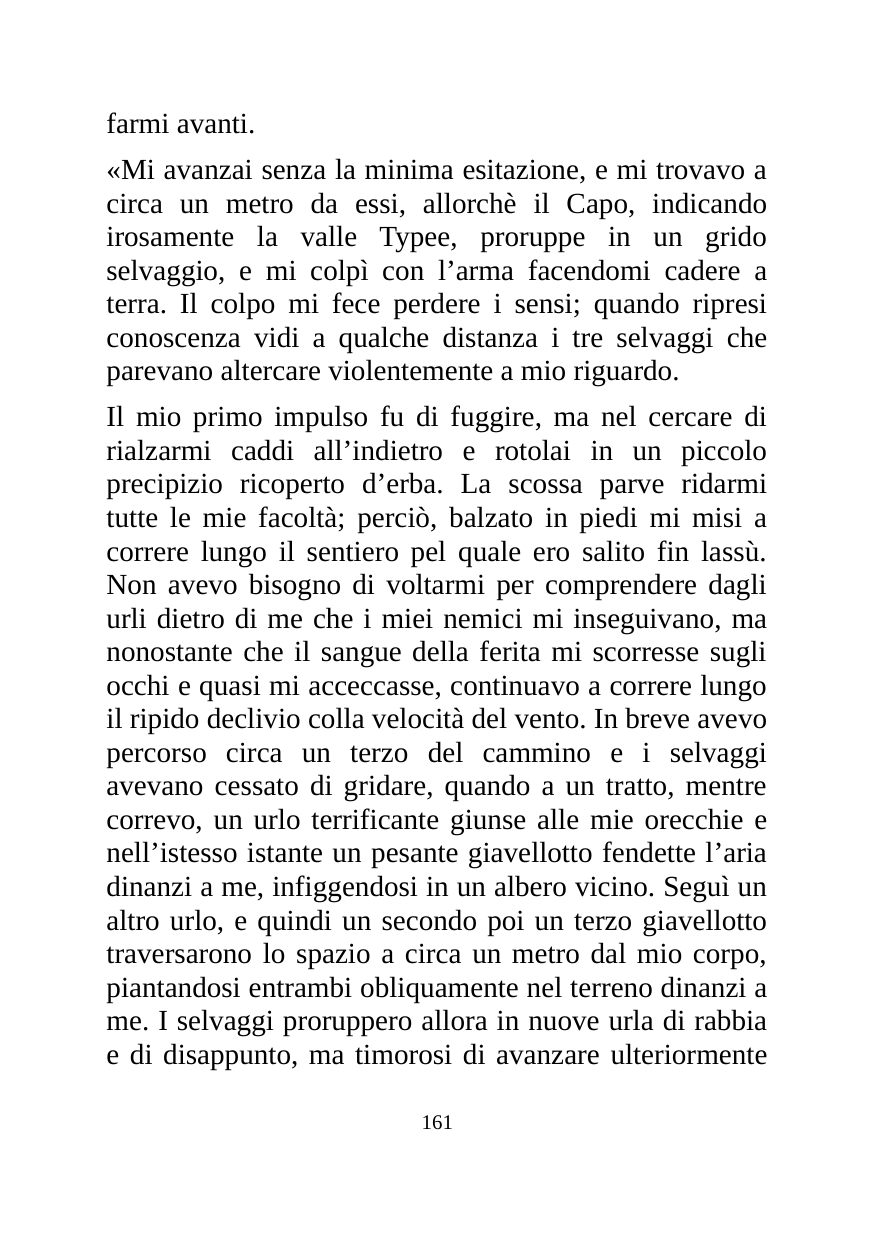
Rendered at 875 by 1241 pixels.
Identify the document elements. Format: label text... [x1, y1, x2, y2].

text farmi avanti. [106, 106, 768, 140]
text «Mi avanzai senza la minima esitazione, e mi trovavo a circa un metro da essi, allorchè il Capo, indicando irosamente la valle Typee, proruppe in un grido selvaggio, e mi colpì con l’arma facendomi cadere a terra. Il colpo mi fece perdere i sensi; quando ripresi conoscenza vidi a qualche distanza i tre selvaggi che parevano altercare violentemente a mio riguardo. [106, 152, 768, 387]
text Il mio primo impulso fu di fuggire, ma nel cercare di rialzarmi caddi all’indietro e rotolai in un piccolo precipizio ricoperto d’erba. La scossa parve ridarmi tutte le mie facoltà; perciò, balzato in piedi mi misi a correre lungo il sentiero pel quale ero salito fin lassù. Non avevo bisogno di voltarmi per comprendere dagli urli dietro di me che i miei nemici mi inseguivano, ma nonostante che il sangue della ferita mi scorresse sugli occhi e quasi mi acceccasse, continuavo a correre lungo il ripido declivio colla velocità del vento. In breve avevo percorso circa un terzo del cammino e i selvaggi avevano cessato di gridare, quando a un tratto, mentre correvo, un urlo terrificante giunse alle mie orecchie e nell’istesso istante un pesante giavellotto fendette l’aria dinanzi a me, infiggendosi in un albero vicino. Seguì un altro urlo, e quindi un secondo poi un terzo giavellotto traversarono lo spazio a circa un metro dal mio corpo, piantandosi entrambi obliquamente nel terreno dinanzi a me. I selvaggi proruppero allora in nuove urla di rabbia e di disappunto, ma timorosi di avanzare ulteriormente [106, 399, 768, 1070]
